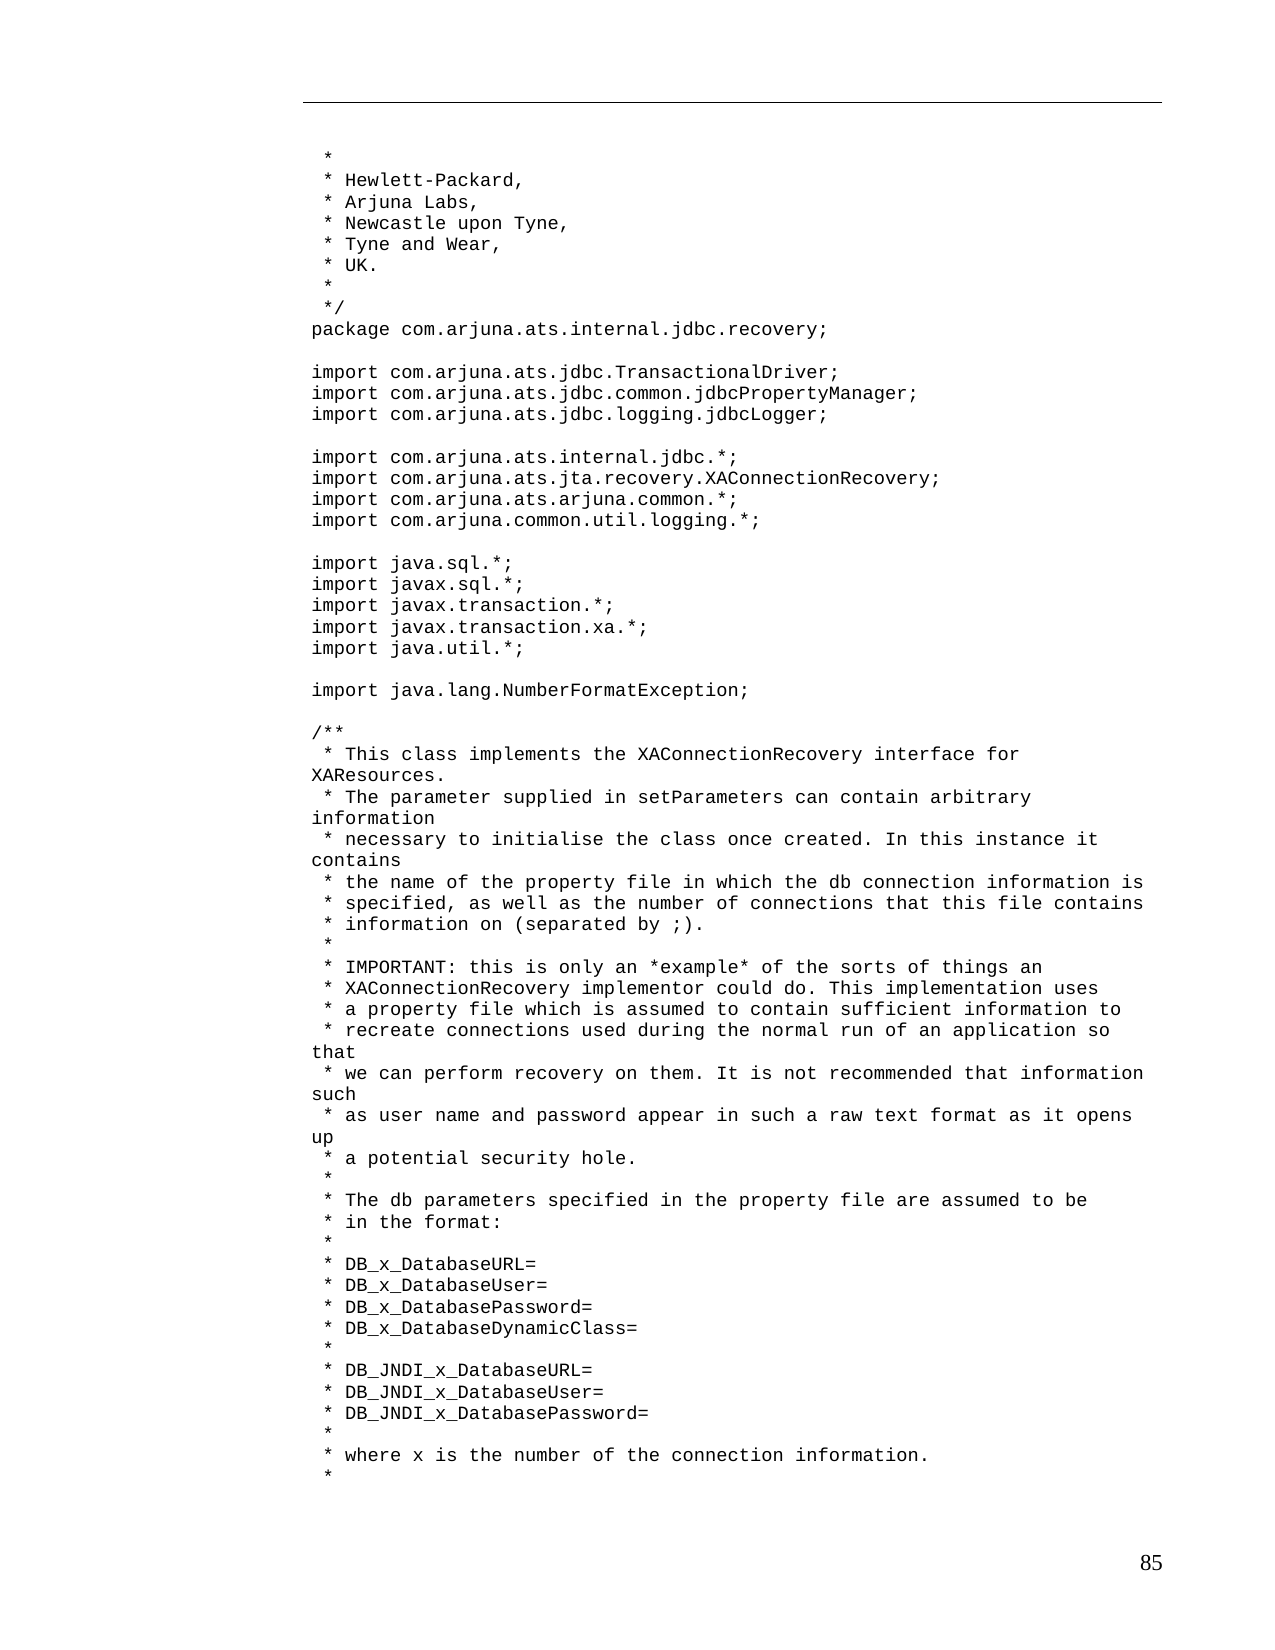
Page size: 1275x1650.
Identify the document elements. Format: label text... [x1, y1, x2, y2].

text * * Hewlett-Packard, * Arjuna Labs, * Newcastle upon Tyne, * Tyne and Wear, * UK. * */ [311, 150, 1162, 320]
text import java.sql.*; import javax.sql.*; import javax.transaction.*; import javax.transaction.xa.*; import java.util.*; import java.lang.NumberFormatException; /** * This class implements the XAConnectionRecovery interface for XAResources. * The parameter supplied in setParameters can contain arbitrary information * necessary to initialise the class once created. In this instance it contains * the name of the property file in which the db connection information is * specified, as well as the number of connections that this file contains * information on (separated by ;). * * IMPORTANT: this is only an *example* of the sorts of things an * XAConnectionRecovery implementor could do. This implementation uses * a property file which is assumed to contain sufficient information to * recreate connections used during the normal run of an application so that * we can perform recovery on them. It is not recommended that information such * as user name and password appear in such a raw text format as it opens up * a potential security hole. * * The db parameters specified in the property file are assumed to be * in the format: * * DB_x_DatabaseURL= * DB_x_DatabaseUser= * DB_x_DatabasePassword= * DB_x_DatabaseDynamicClass= * * DB_JNDI_x_DatabaseURL= * DB_JNDI_x_DatabaseUser= * DB_JNDI_x_DatabasePassword= * * where x is the number of the connection information. * [311, 554, 1162, 1489]
text import com.arjuna.common.util.logging.*; [311, 511, 1162, 532]
text import com.arjuna.ats.jdbc.logging.jdbcLogger; [311, 405, 1162, 426]
text import com.arjuna.ats.jta.recovery.XAConnectionRecovery; [311, 469, 1162, 490]
text import com.arjuna.ats.internal.jdbc.*; [311, 447, 1162, 469]
text package com.arjuna.ats.internal.jdbc.recovery; import com.arjuna.ats.jdbc.TransactionalDriver; [311, 320, 1162, 384]
text import com.arjuna.ats.arjuna.common.*; [311, 490, 1162, 511]
text import com.arjuna.ats.jdbc.common.jdbcPropertyManager; [311, 384, 1162, 405]
